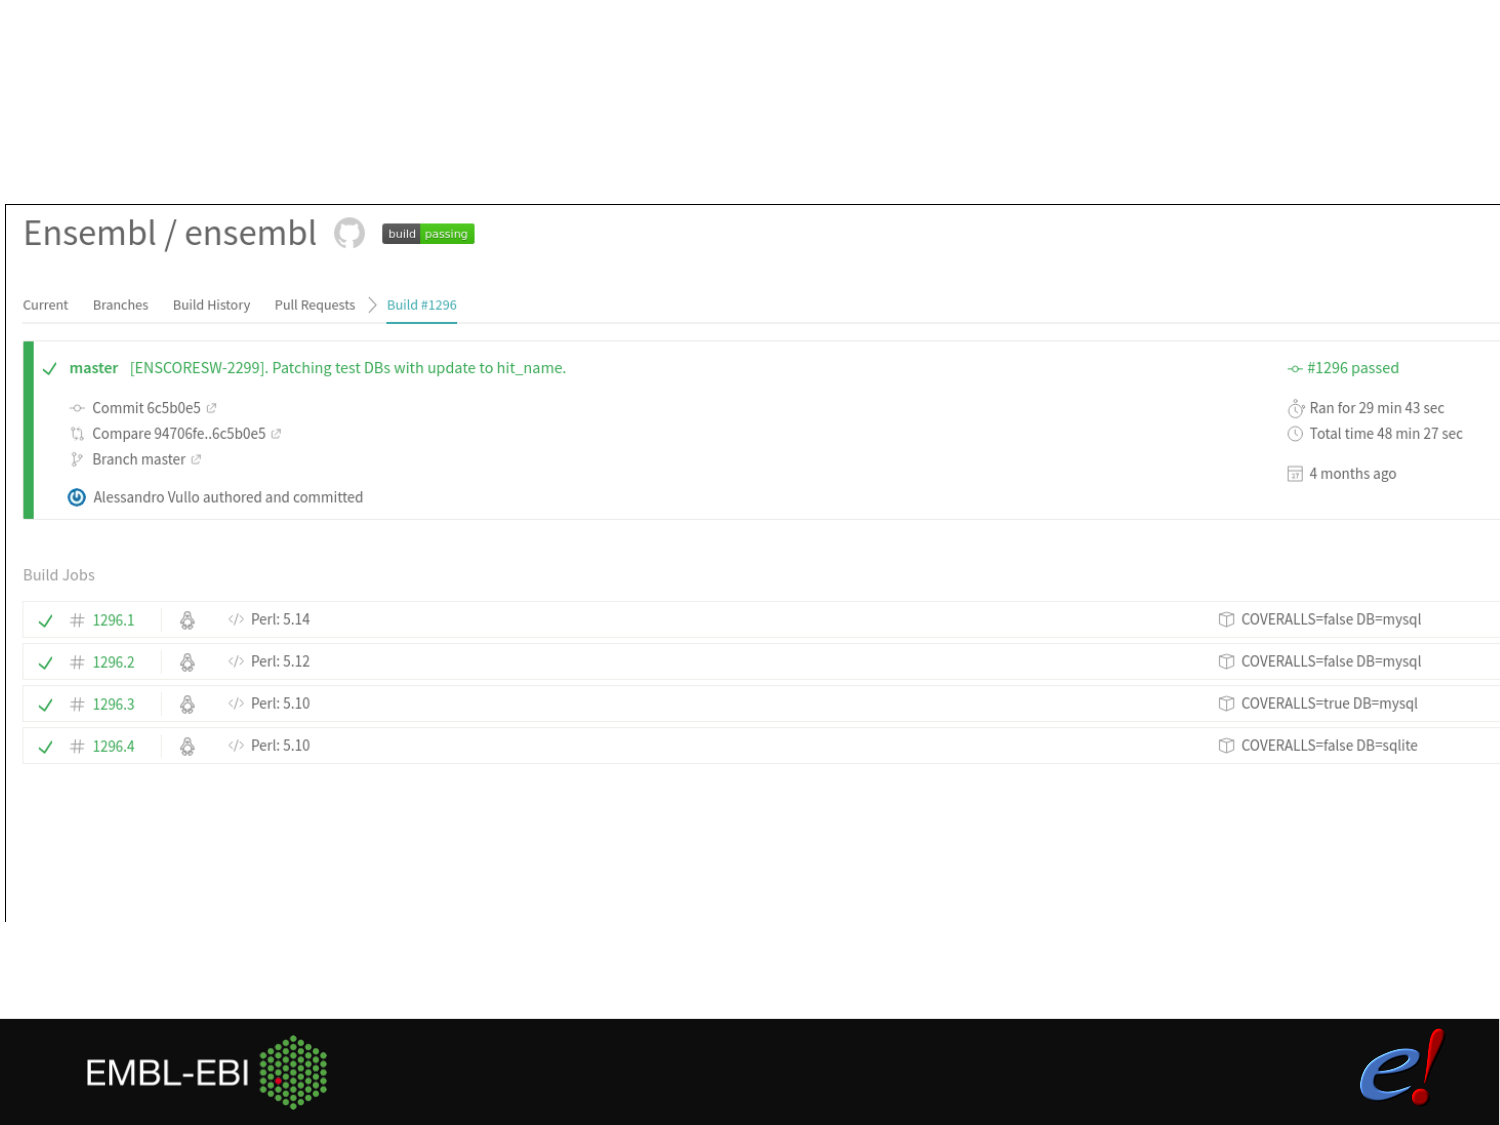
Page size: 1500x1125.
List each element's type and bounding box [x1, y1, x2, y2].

picture [1357, 1026, 1448, 1112]
picture [5, 204, 1500, 922]
picture [87, 1035, 327, 1110]
